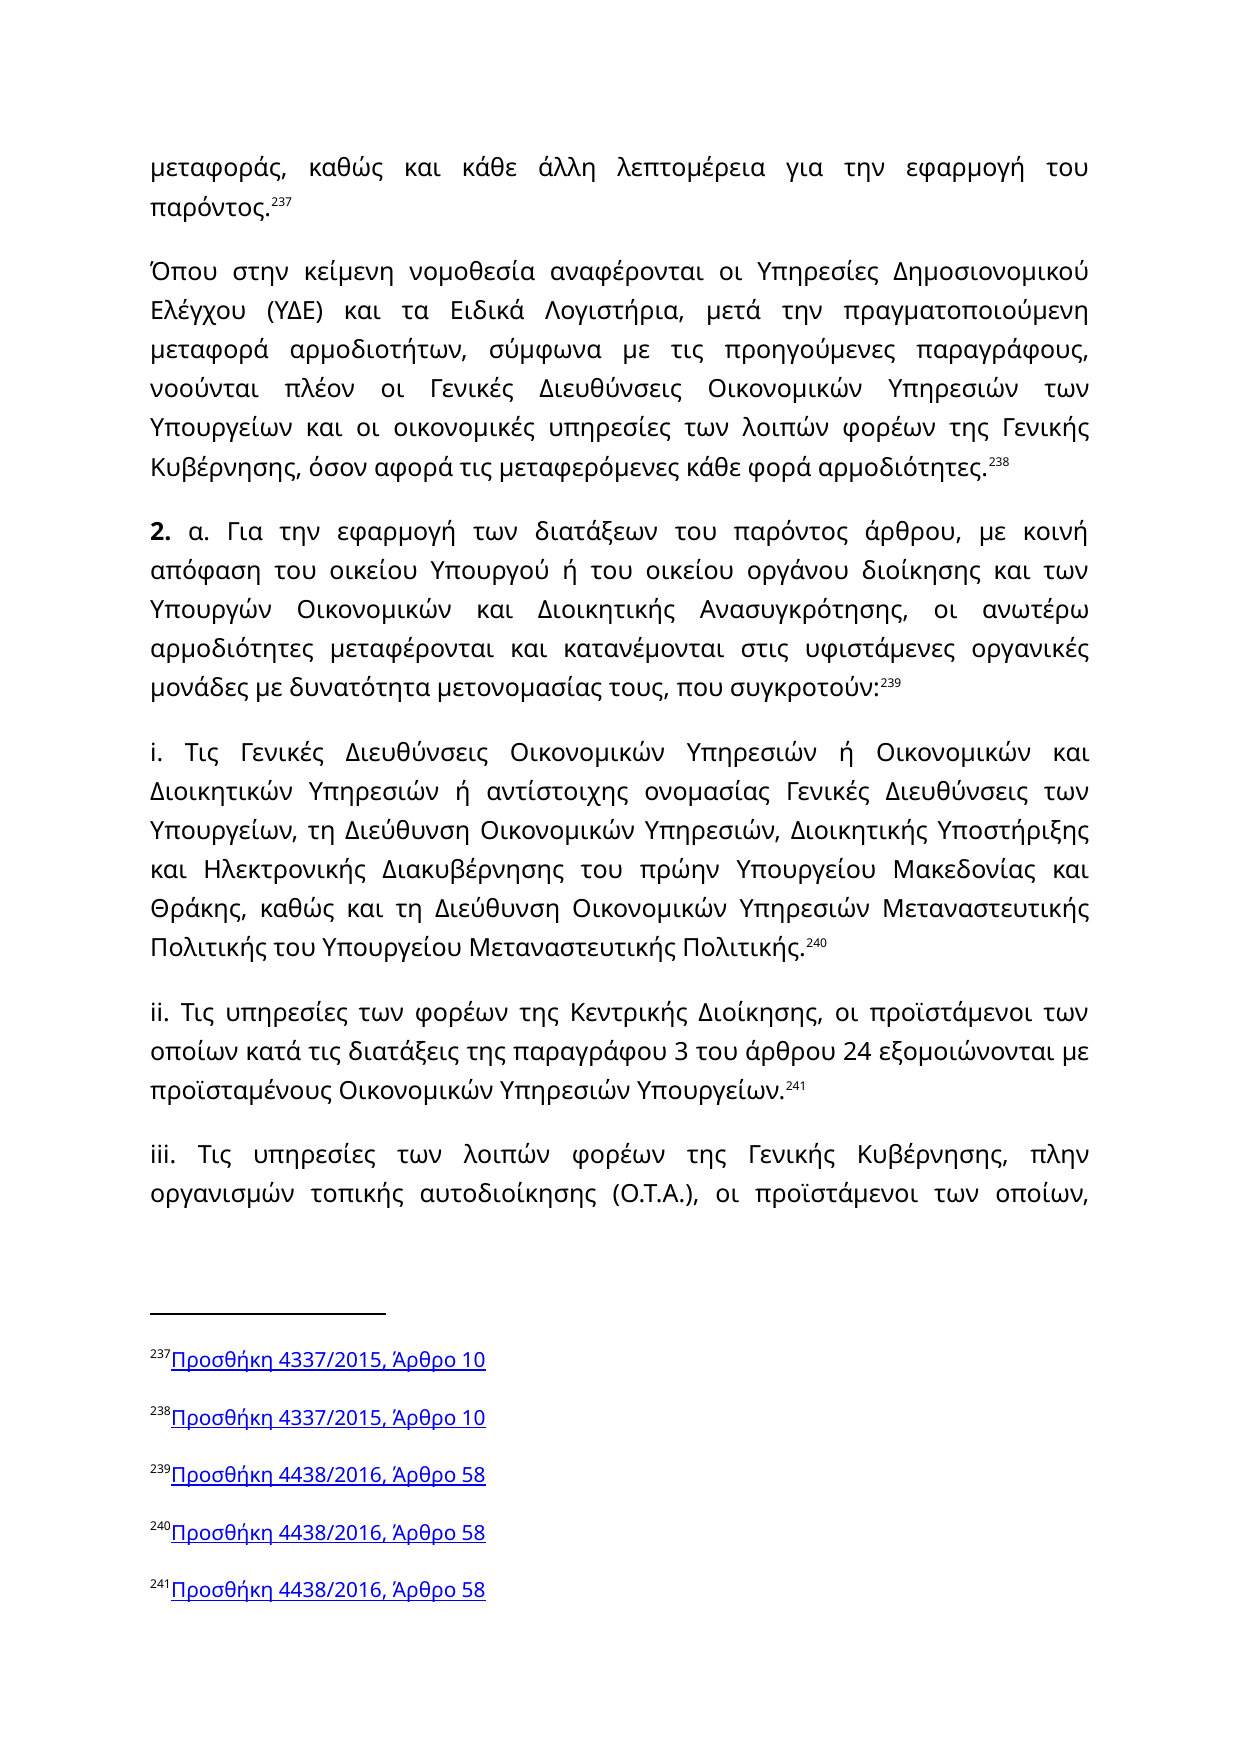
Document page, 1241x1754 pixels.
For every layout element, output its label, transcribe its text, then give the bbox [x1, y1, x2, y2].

text 2. α. Για την εφαρμογή των διατάξεων του παρόντος άρθρου, με κοινή απόφαση του οικείου Υπουργού ή του οικείου οργάνου διοίκησης και των Υπουργών Οικονομικών και Διοικητικής Ανασυγκρότησης, οι ανωτέρω αρμοδιότητες μεταφέρονται και κατανέμονται στις υφιστάμενες οργανικές μονάδες με δυνατότητα μετονομασίας τους, που συγκροτούν: [150, 513, 1090, 704]
text ii. Τις υπηρεσίες των φορέων της Κεντρικής Διοίκησης, οι προϊστάμενοι των οποίων κατά τις διατάξεις της παραγράφου 3 του άρθρου 24 εξομοιώνονται με προϊσταμένους Οικονομικών Υπηρεσιών Υπουργείων. [150, 994, 1090, 1107]
text μεταφοράς, καθώς και κάθε άλλη λεπτομέρεια για την εφαρμογή του παρόντος. [150, 150, 1090, 223]
text Προσθήκη 4337/2015, Άρθρο 10 [150, 1403, 1090, 1431]
text iii. Τις υπηρεσίες των λοιπών φορέων της Γενικής Κυβέρνησης, πλην οργανισμών τοπικής αυτοδιοίκησης (Ο.Τ.Α.), οι προϊστάμενοι των οποίων, [150, 1137, 1090, 1210]
text Προσθήκη 4337/2015, Άρθρο 10 [150, 1345, 1090, 1373]
text Προσθήκη 4438/2016, Άρθρο 58 [150, 1518, 1090, 1546]
text Όπου στην κείμενη νομοθεσία αναφέρονται οι Υπηρεσίες Δημοσιονομικού Ελέγχου (ΥΔΕ) και τα Ειδικά Λογιστήρια, μετά την πραγματοποιούμενη μεταφορά αρμοδιοτήτων, σύμφωνα με τις προηγούμενες παραγράφους, νοούνται πλέον οι Γενικές Διευθύνσεις Οικονομικών Υπηρεσιών των Υπουργείων και οι οικονομικές υπηρεσίες των λοιπών φορέων της Γενικής Κυβέρνησης, όσον αφορά τις μεταφερόμενες κάθε φορά αρμοδιότητες. [150, 253, 1090, 483]
text i. Τις Γενικές Διευθύνσεις Οικονομικών Υπηρεσιών ή Οικονομικών και Διοικητικών Υπηρεσιών ή αντίστοιχης ονομασίας Γενικές Διευθύνσεις των Υπουργείων, τη Διεύθυνση Οικονομικών Υπηρεσιών, Διοικητικής Υποστήριξης και Ηλεκτρονικής Διακυβέρνησης του πρώην Υπουργείου Μακεδονίας και Θράκης, καθώς και τη Διεύθυνση Οικονομικών Υπηρεσιών Μεταναστευτικής Πολιτικής του Υπουργείου Μεταναστευτικής Πολιτικής. [150, 734, 1090, 964]
text Προσθήκη 4438/2016, Άρθρο 58 [150, 1460, 1090, 1489]
text Προσθήκη 4438/2016, Άρθρο 58 [150, 1576, 1090, 1604]
